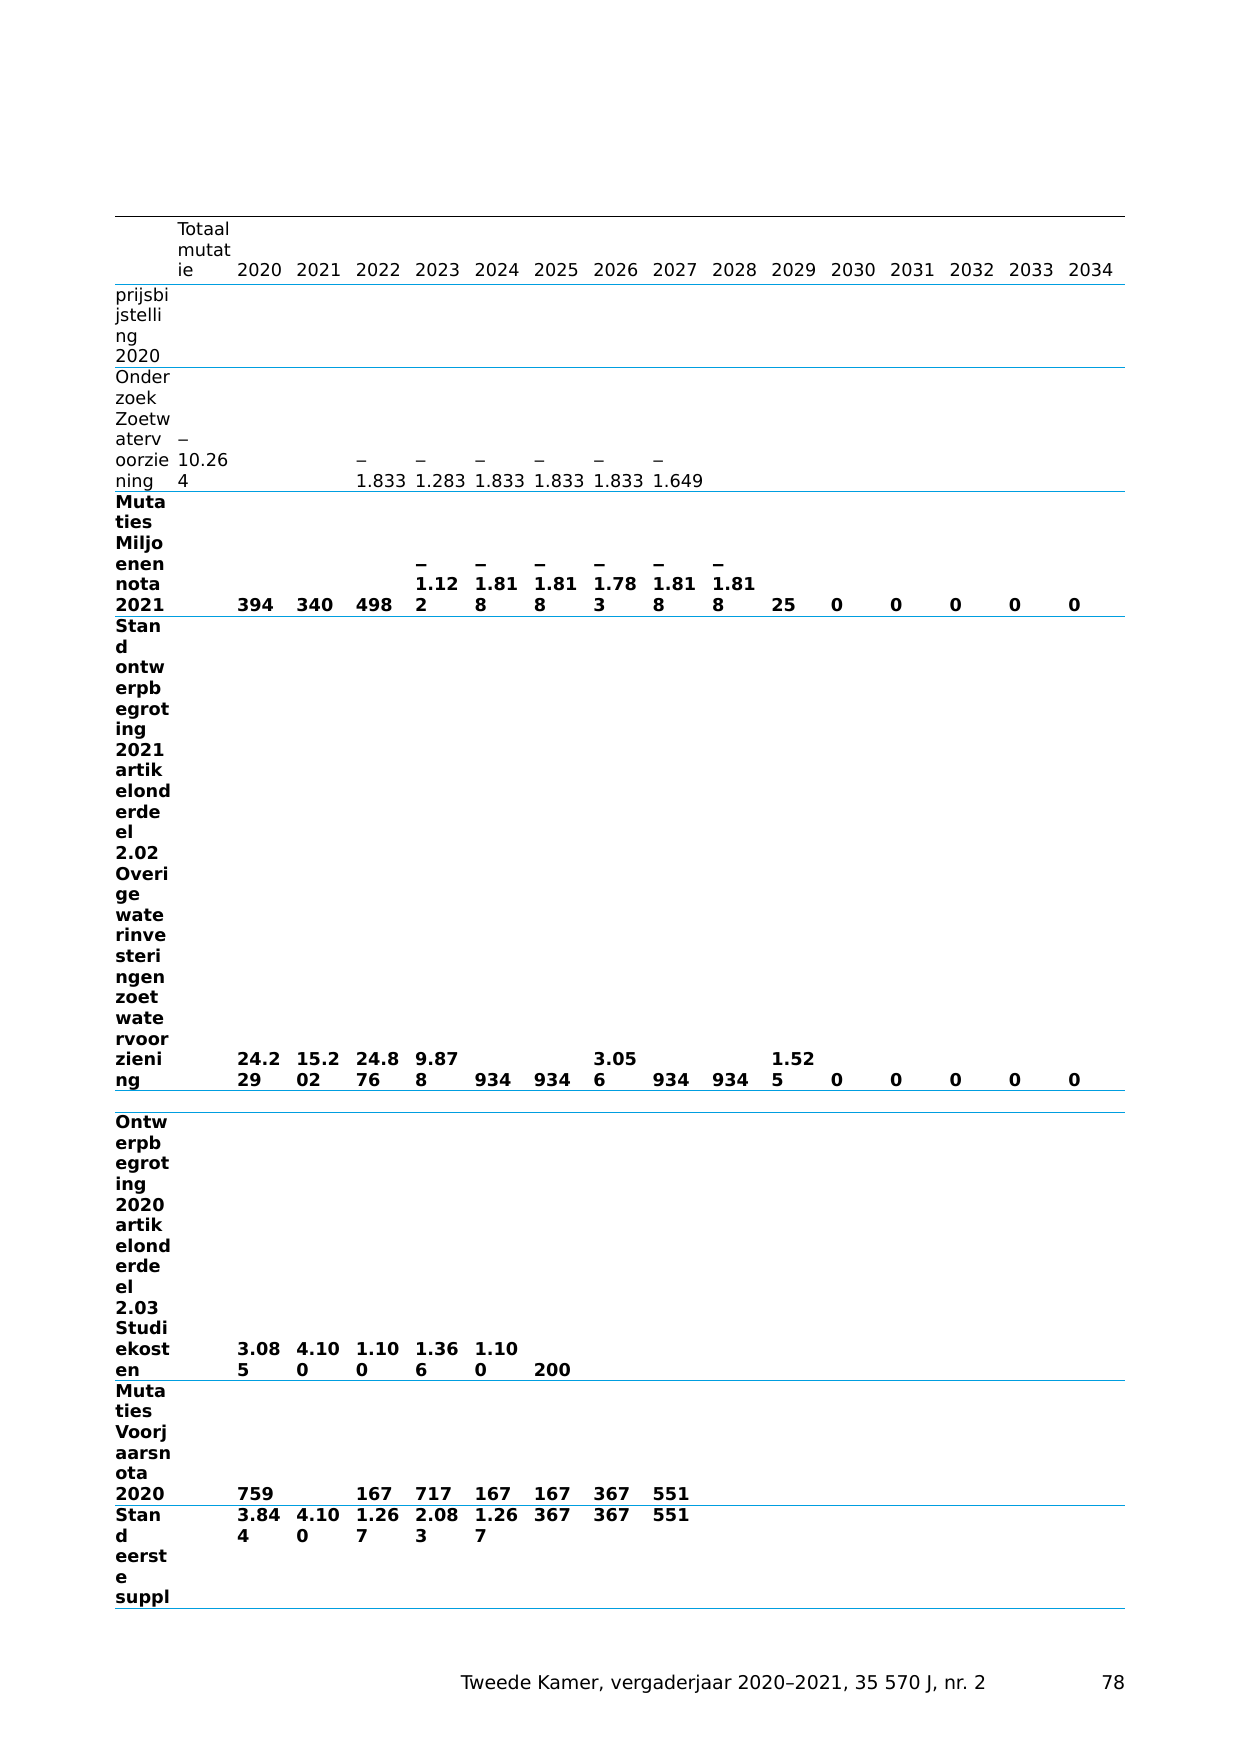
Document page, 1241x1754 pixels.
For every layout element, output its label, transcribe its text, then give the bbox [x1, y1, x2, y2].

table_cell [234, 1091, 293, 1112]
table_cell ‒ 1.649 [650, 368, 709, 491]
table_cell 1.366 [412, 1113, 471, 1380]
table_cell [768, 285, 828, 367]
table_cell [1006, 1091, 1065, 1112]
table_cell 934 [471, 617, 531, 1090]
table_cell 934 [709, 617, 768, 1090]
table_cell [650, 1091, 709, 1112]
table_cell [828, 1506, 887, 1608]
table_cell [768, 368, 828, 491]
table_cell [828, 285, 887, 367]
table_cell [768, 1091, 828, 1112]
table_cell ‒ 1.818 [471, 492, 531, 616]
table_cell 24.876 [353, 617, 412, 1090]
table_cell [709, 285, 768, 367]
table_cell [768, 1506, 828, 1608]
table_cell 2027 [650, 217, 709, 284]
table_cell [1065, 1506, 1125, 1608]
table_cell 367 [590, 1506, 649, 1608]
table_cell [115, 217, 174, 284]
table_cell [175, 285, 234, 367]
table_cell ‒ 1.122 [412, 492, 471, 616]
table_cell [412, 285, 471, 367]
table_cell ‒ 10.264 [175, 368, 234, 491]
table_cell ‒ 1.833 [531, 368, 590, 491]
table_cell [887, 1381, 946, 1504]
table_cell 0 [946, 492, 1006, 616]
table_cell [768, 1381, 828, 1504]
table_cell 759 [234, 1381, 293, 1504]
table_cell 2034 [1065, 217, 1125, 284]
table_cell 2033 [1006, 217, 1065, 284]
table_cell [175, 492, 234, 616]
table_cell 340 [293, 492, 353, 616]
table_cell 4.100 [293, 1113, 353, 1380]
table_cell Onderzoek Zoetwatervoorziening [115, 368, 174, 491]
table_cell 2031 [887, 217, 946, 284]
table_cell [946, 368, 1006, 491]
table_cell [828, 1381, 887, 1504]
table_cell [234, 285, 293, 367]
table_cell [1065, 1091, 1125, 1112]
table_cell [531, 285, 590, 367]
table_cell [175, 1113, 234, 1380]
table_cell [531, 1091, 590, 1112]
table_cell 367 [531, 1506, 590, 1608]
table_cell [887, 285, 946, 367]
table_cell [650, 285, 709, 367]
table_cell [709, 1506, 768, 1608]
table_cell [828, 1091, 887, 1112]
table_cell [590, 1113, 649, 1380]
table_cell 2021 [293, 217, 353, 284]
table_cell ‒ 1.818 [650, 492, 709, 616]
table_cell 1.267 [353, 1506, 412, 1608]
table_cell 2026 [590, 217, 649, 284]
table_cell 200 [531, 1113, 590, 1380]
table_cell [1065, 1381, 1125, 1504]
table_cell 2030 [828, 217, 887, 284]
table_cell 2024 [471, 217, 531, 284]
table_cell 2022 [353, 217, 412, 284]
table_cell [353, 285, 412, 367]
table_cell 498 [353, 492, 412, 616]
table_cell [709, 1113, 768, 1380]
table_cell [887, 1113, 946, 1380]
table_cell [471, 285, 531, 367]
table_cell 0 [828, 492, 887, 616]
table_cell Mutaties Voorjaarsnota 2020 [115, 1381, 174, 1504]
table_cell [412, 1091, 471, 1112]
table_cell [946, 1381, 1006, 1504]
table_cell 167 [531, 1381, 590, 1504]
table_cell 9.878 [412, 617, 471, 1090]
table_cell [887, 368, 946, 491]
table_cell [175, 1381, 234, 1504]
table_cell 1.100 [471, 1113, 531, 1380]
table_cell ‒ 1.818 [531, 492, 590, 616]
table_cell ‒ 1.818 [709, 492, 768, 616]
table_cell 167 [471, 1381, 531, 1504]
table_cell [175, 617, 234, 1090]
table_cell 2028 [709, 217, 768, 284]
table_cell 0 [887, 492, 946, 616]
table_cell 0 [1006, 492, 1065, 616]
table_cell 0 [1065, 617, 1125, 1090]
table_cell 0 [946, 617, 1006, 1090]
table_cell 167 [353, 1381, 412, 1504]
table_cell 551 [650, 1381, 709, 1504]
table_cell 2020 [234, 217, 293, 284]
table_cell [234, 368, 293, 491]
table_cell [1006, 285, 1065, 367]
table_cell [293, 1091, 353, 1112]
table_cell ‒ 1.833 [353, 368, 412, 491]
table_cell 0 [1065, 492, 1125, 616]
table_cell [768, 1113, 828, 1380]
table_cell [1065, 285, 1125, 367]
table_cell ‒ 1.833 [471, 368, 531, 491]
table_cell 2029 [768, 217, 828, 284]
table_cell [650, 1113, 709, 1380]
table_cell 394 [234, 492, 293, 616]
table_cell [1006, 1381, 1065, 1504]
table_cell 934 [650, 617, 709, 1090]
table_cell 717 [412, 1381, 471, 1504]
table_cell [590, 285, 649, 367]
table_cell 2032 [946, 217, 1006, 284]
table_cell [175, 1091, 234, 1112]
table_cell 0 [1006, 617, 1065, 1090]
table_cell 1.525 [768, 617, 828, 1090]
table_cell [1065, 368, 1125, 491]
table_cell [946, 1091, 1006, 1112]
table_cell 0 [828, 617, 887, 1090]
table_cell 3.056 [590, 617, 649, 1090]
table_cell 0 [887, 617, 946, 1090]
table_cell 15.202 [293, 617, 353, 1090]
table_cell 1.267 [471, 1506, 531, 1608]
table_cell Ontwerpbegroting 2020 artikelonderdeel 2.03 Studiekosten [115, 1113, 174, 1380]
table_cell 1.100 [353, 1113, 412, 1380]
table_cell [175, 1506, 234, 1608]
table_cell [887, 1506, 946, 1608]
table_cell 3.844 [234, 1506, 293, 1608]
table_cell [1006, 368, 1065, 491]
table_cell [946, 285, 1006, 367]
table_cell [293, 285, 353, 367]
table_cell Mutaties Miljoenennota 2021 [115, 492, 174, 616]
table_cell [1006, 1113, 1065, 1380]
table_cell [293, 368, 353, 491]
table_cell 934 [531, 617, 590, 1090]
table_header Tabel 31 Artikel 2 Investeren in zoetwatervoorziening (bedragen x € 1.000) [115, 191, 1125, 216]
table_cell 551 [650, 1506, 709, 1608]
table_cell [828, 1113, 887, 1380]
table_cell [709, 368, 768, 491]
table_cell ‒ 1.833 [590, 368, 649, 491]
table_cell 3.085 [234, 1113, 293, 1380]
table_cell [353, 1091, 412, 1112]
table_cell [293, 1381, 353, 1504]
table_cell [1065, 1113, 1125, 1380]
table_cell 367 [590, 1381, 649, 1504]
table_cell 2023 [412, 217, 471, 284]
table_cell [828, 368, 887, 491]
table_cell ‒ 1.783 [590, 492, 649, 616]
table_cell [709, 1091, 768, 1112]
table_cell [471, 1091, 531, 1112]
table_cell [946, 1113, 1006, 1380]
table_cell [946, 1506, 1006, 1608]
table_cell [115, 1091, 174, 1112]
table_cell 24.229 [234, 617, 293, 1090]
table_cell 2.083 [412, 1506, 471, 1608]
table_cell 2025 [531, 217, 590, 284]
table_cell [590, 1091, 649, 1112]
table_cell [709, 1381, 768, 1504]
table_cell prijsbijstelling 2020 [115, 285, 174, 367]
table_cell 4.100 [293, 1506, 353, 1608]
table_cell Totaal mutatie [175, 217, 234, 284]
table_cell 25 [768, 492, 828, 616]
table_cell Stand ontwerpbegroting 2021 artikelonderdeel 2.02 Overige waterinvesteringen zoetwatervoorziening [115, 617, 174, 1090]
table_cell [1006, 1506, 1065, 1608]
table_cell ‒ 1.283 [412, 368, 471, 491]
table_cell [887, 1091, 946, 1112]
table_cell Stand eerste suppl [115, 1506, 174, 1608]
